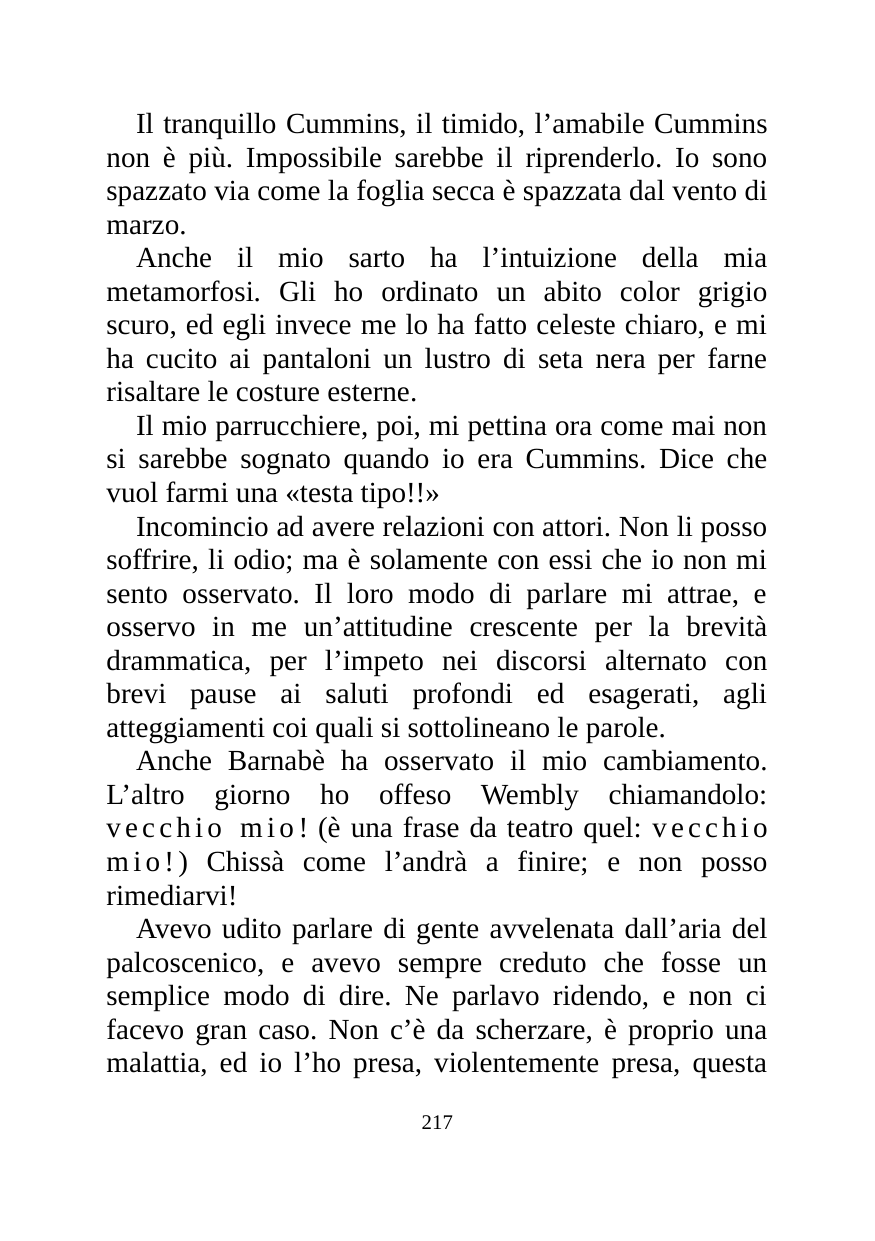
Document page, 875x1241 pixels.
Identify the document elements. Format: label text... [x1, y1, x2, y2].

text Incomincio ad avere relazioni con attori. Non li posso soffrire, li odio; ma è solamente con essi che io non mi sento osservato. Il loro modo di parlare mi attrae, e osservo in me un’attitudine crescente per la brevità drammatica, per l’impeto nei discorsi alternato con brevi pause ai saluti profondi ed esagerati, agli atteggiamenti coi quali si sottolineano le parole. [106, 509, 768, 743]
text Anche Barnabè ha osservato il mio cambiamento. L’altro giorno ho offeso Wembly chiamandolo: vecchio mio! (è una frase da teatro quel: vecchio mio!) Chissà come l’andrà a finire; e non posso rimediarvi! [106, 743, 768, 911]
text Il tranquillo Cummins, il timido, l’amabile Cummins non è più. Impossibile sarebbe il riprenderlo. Io sono spazzato via come la foglia secca è spazzata dal vento di marzo. [106, 106, 768, 240]
text Anche il mio sarto ha l’intuizione della mia metamorfosi. Gli ho ordinato un abito color grigio scuro, ed egli invece me lo ha fatto celeste chiaro, e mi ha cucito ai pantaloni un lustro di seta nera per farne risaltare le costure esterne. [106, 240, 768, 408]
text Avevo udito parlare di gente avvelenata dall’aria del palcoscenico, e avevo sempre creduto che fosse un semplice modo di dire. Ne parlavo ridendo, e non ci facevo gran caso. Non c’è da scherzare, è proprio una malattia, ed io l’ho presa, violentemente presa, questa [106, 911, 768, 1079]
text Il mio parrucchiere, poi, mi pettina ora come mai non si sarebbe sognato quando io era Cummins. Dice che vuol farmi una «testa tipo!!» [106, 408, 768, 509]
